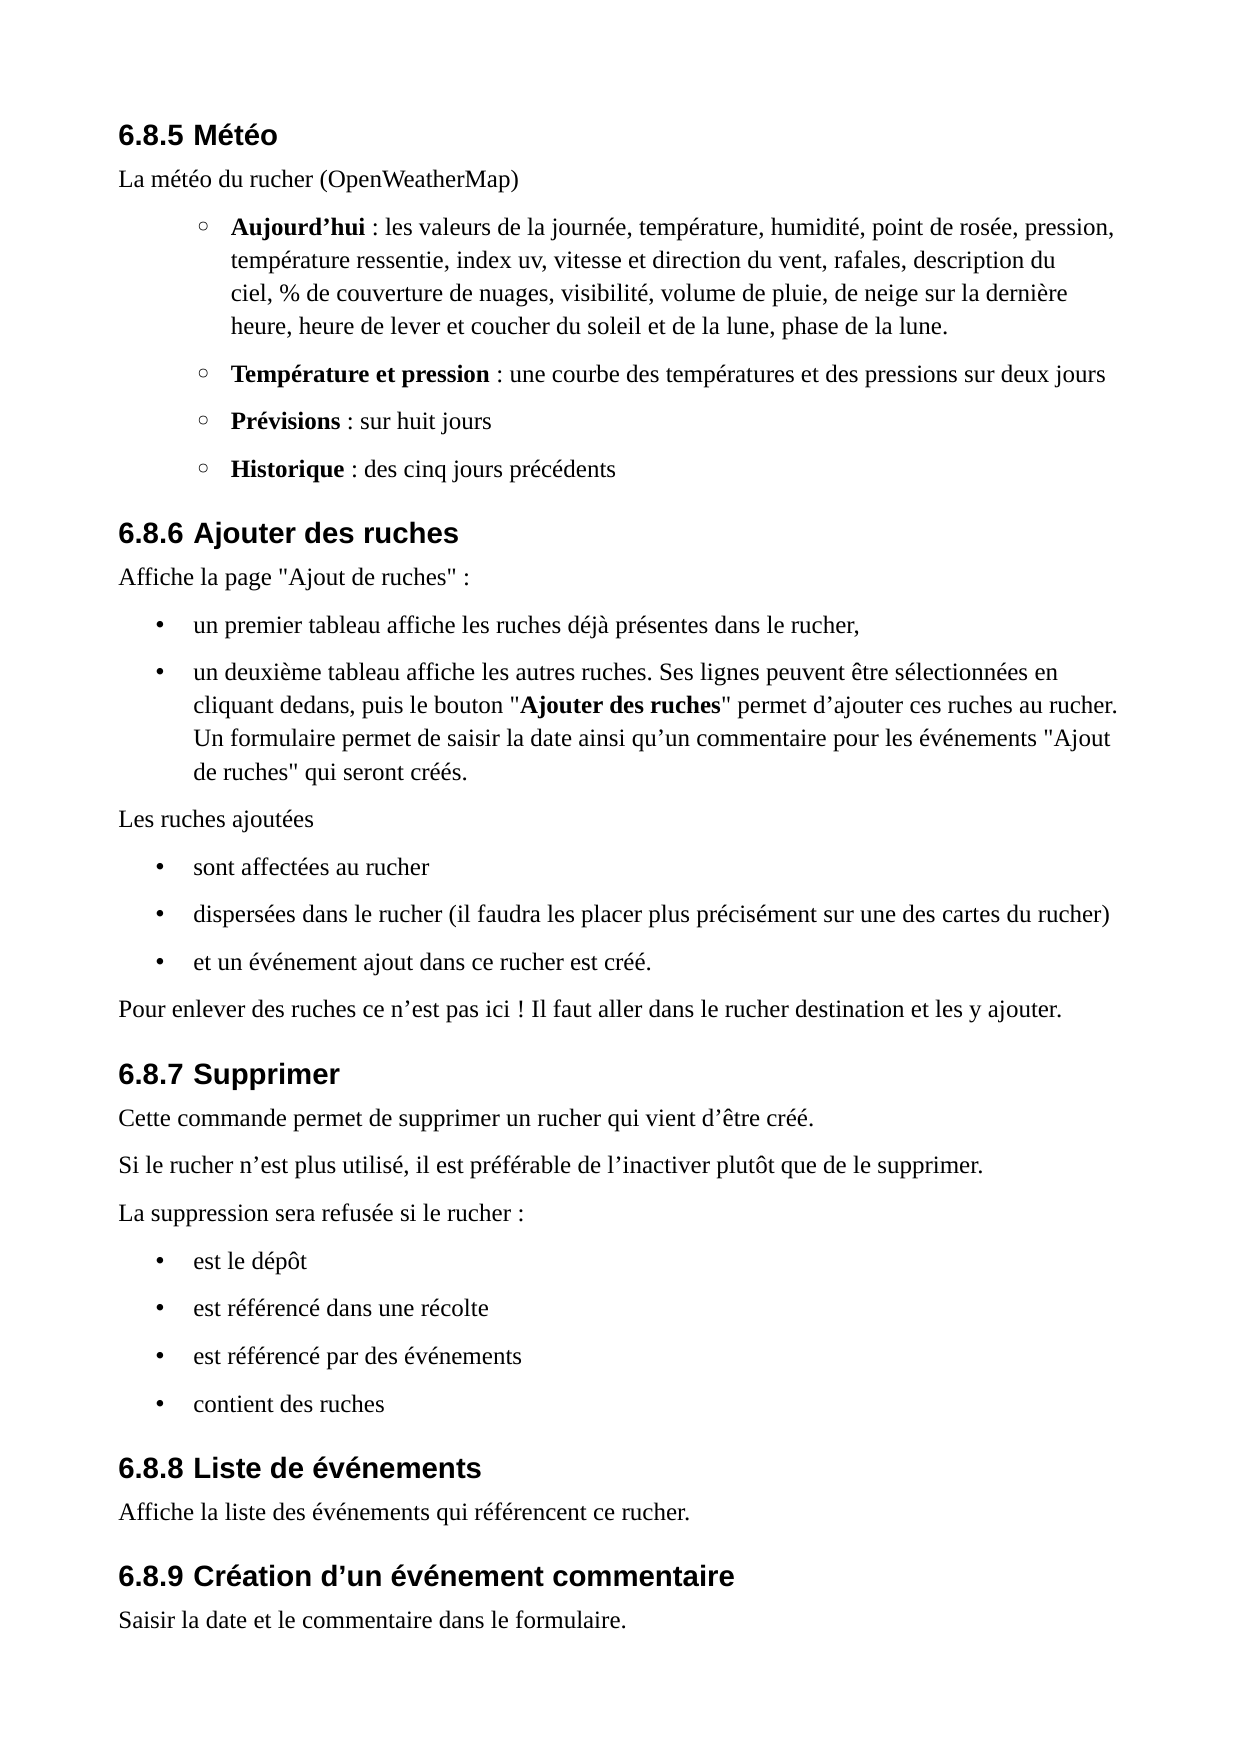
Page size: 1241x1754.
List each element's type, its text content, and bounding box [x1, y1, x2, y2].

list Aujourd’hui : les valeurs de la journée, température, humidité, point de rosée, pression, température ressentie, index uv, vitesse et direction du vent, rafales, description du ciel, % de couverture de nuages, visibilité, volume de pluie, de neige sur la dernière heure, heure de lever et coucher du soleil et de la lune, phase de la lune. [193, 212, 1122, 340]
list est référencé par des événements [156, 1341, 1122, 1370]
text Cette commande permet de supprimer un rucher qui vient d’être créé. [118, 1103, 1122, 1132]
list sont affectées au rucher [156, 852, 1122, 881]
text Pour enlever des ruches ce n’est pas ici ! Il faut aller dans le rucher destination et les y ajouter. [118, 994, 1122, 1023]
text Si le rucher n’est plus utilisé, il est préférable de l’inactiver plutôt que de le supprimer. [118, 1151, 1122, 1179]
subtitle Liste de événements [118, 1451, 1122, 1484]
text La météo du rucher (OpenWeatherMap) [118, 164, 1122, 193]
list un premier tableau affiche les ruches déjà présentes dans le rucher, [156, 610, 1122, 639]
list est référencé dans une récolte [156, 1293, 1122, 1322]
list un deuxième tableau affiche les autres ruches. Ses lignes peuvent être sélectionnées en cliquant dedans, puis le bouton "Ajouter des ruches" permet d’ajouter ces ruches au rucher. Un formulaire permet de saisir la date ainsi qu’un commentaire pour les événements "Ajout de ruches" qui seront créés. [156, 657, 1122, 785]
list Température et pression : une courbe des températures et des pressions sur deux jours [193, 359, 1122, 387]
list Prévisions : sur huit jours [193, 406, 1122, 435]
subtitle Supprimer [118, 1057, 1122, 1091]
text La suppression sera refusée si le rucher : [118, 1198, 1122, 1227]
subtitle Création d’un événement commentaire [118, 1559, 1122, 1593]
text Affiche la page "Ajout de ruches" : [118, 562, 1122, 591]
subtitle Ajouter des ruches [118, 516, 1122, 550]
text Les ruches ajoutées [118, 804, 1122, 833]
list et un événement ajout dans ce rucher est créé. [156, 947, 1122, 976]
list contient des ruches [156, 1389, 1122, 1417]
list Historique : des cinq jours précédents [193, 454, 1122, 483]
text Affiche la liste des événements qui référencent ce rucher. [118, 1497, 1122, 1526]
list dispersées dans le rucher (il faudra les placer plus précisément sur une des cartes du rucher) [156, 899, 1122, 928]
list est le dépôt [156, 1246, 1122, 1274]
text Saisir la date et le commentaire dans le formulaire. [118, 1606, 1122, 1634]
subtitle Météo [118, 118, 1122, 152]
